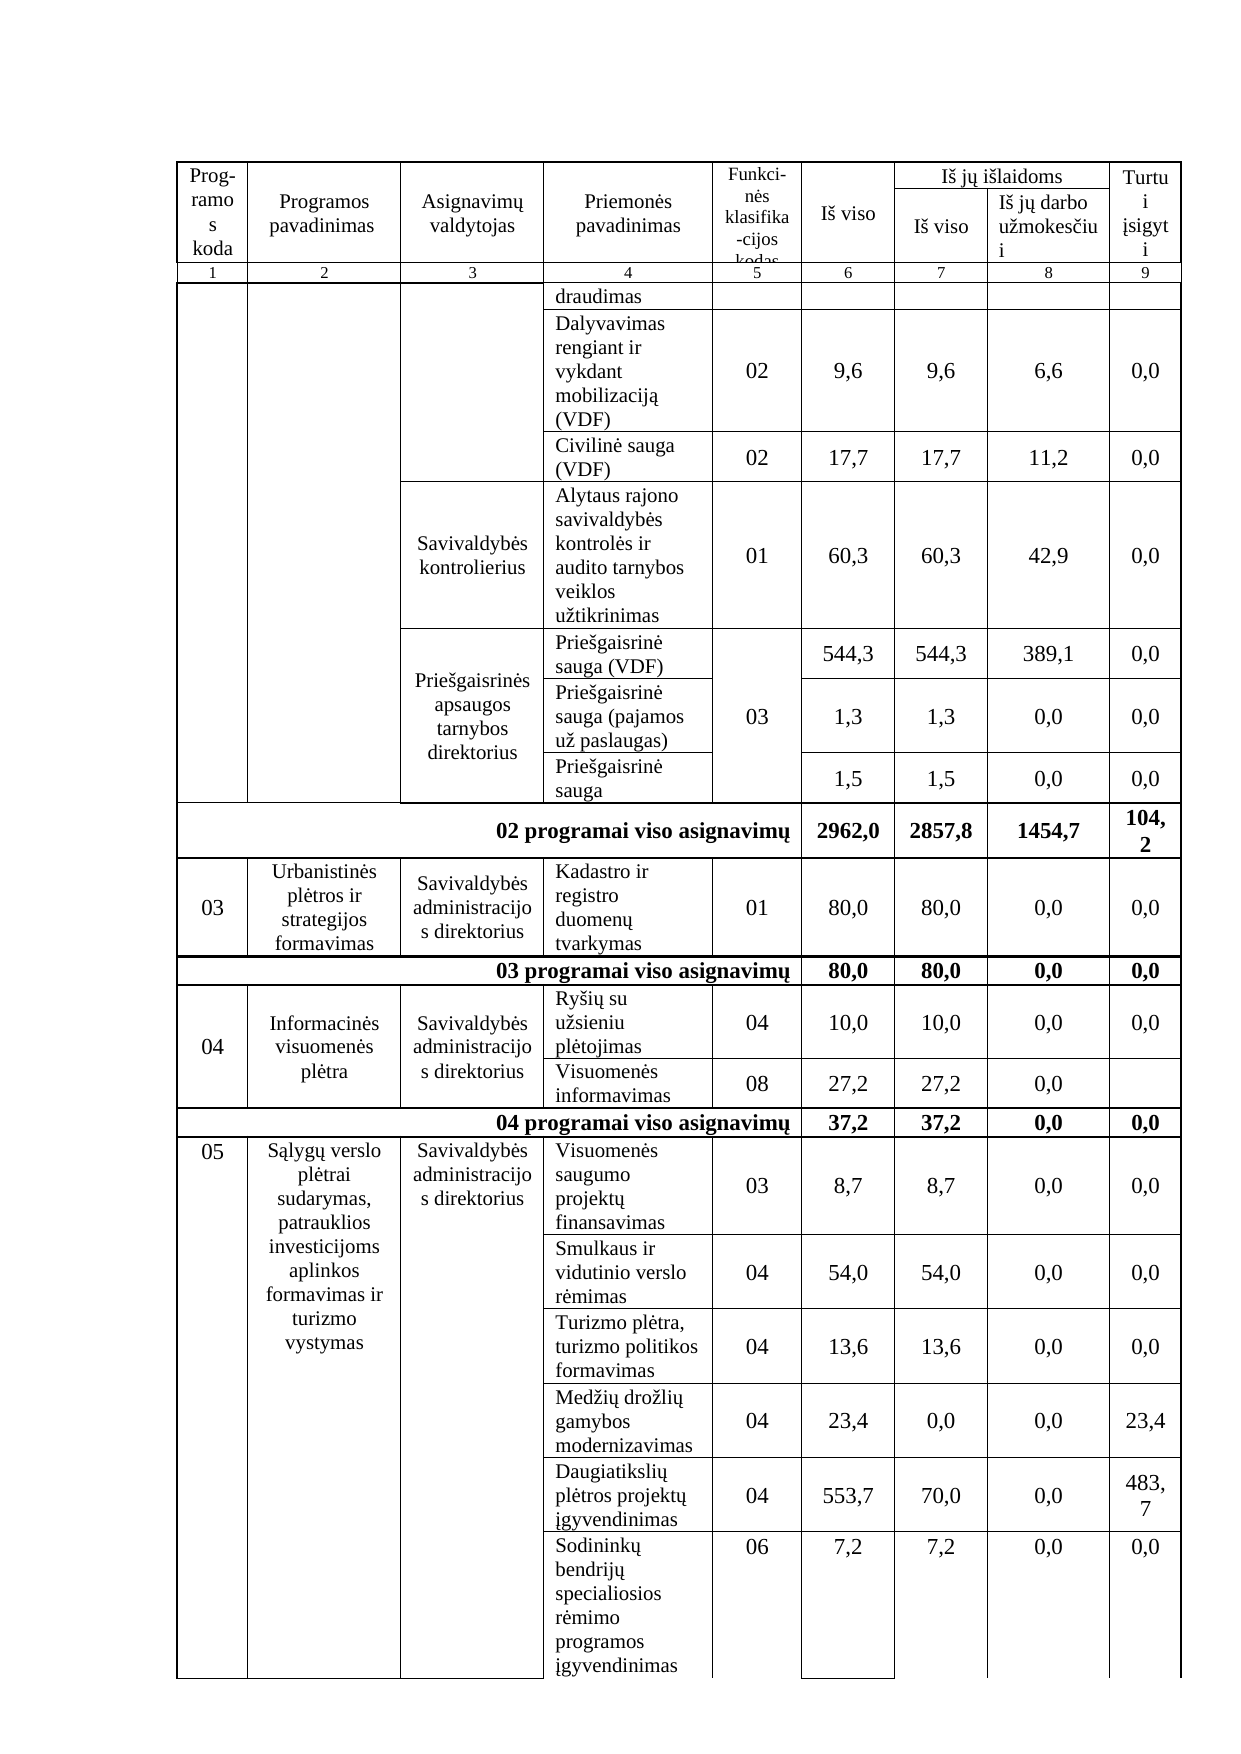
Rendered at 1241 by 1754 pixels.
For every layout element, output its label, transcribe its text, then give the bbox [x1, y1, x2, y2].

table_cell 9,6 [802, 310, 894, 431]
table_cell 13,6 [895, 1309, 987, 1382]
table_cell 03 [713, 629, 801, 802]
table_cell Iš jų darbo užmokesčiui [988, 189, 1109, 262]
table_cell 2 [248, 263, 400, 282]
table_cell 23,4 [802, 1384, 894, 1457]
table_cell 03 [178, 859, 247, 955]
table_cell Alytaus rajono savivaldybės kontrolės ir audito tarnybos veiklos užtikrinimas [544, 482, 712, 627]
table_cell 13,6 [802, 1309, 894, 1382]
table_cell 05 [178, 1138, 247, 1677]
table_cell Dalyvavimas rengiant ir vykdant mobilizaciją (VDF) [544, 310, 712, 431]
table_cell [1110, 1059, 1180, 1107]
table_cell 0,0 [988, 986, 1109, 1058]
table_cell 0,0 [988, 1532, 1109, 1677]
table_cell 03 programai viso asignavimų [178, 958, 801, 984]
table_cell 04 [178, 986, 247, 1107]
table_header Turtui įsigyti [1110, 163, 1180, 262]
table_cell Turizmo plėtra, turizmo politikos formavimas [544, 1309, 712, 1382]
table_cell Savivaldybės administracijos direktorius [401, 986, 543, 1107]
table_cell Sodininkų bendrijų specialiosios rėmimo programos įgyvendinimas [544, 1532, 712, 1677]
table_cell [895, 283, 987, 308]
table_cell 27,2 [895, 1059, 987, 1107]
table_cell Savivaldybės administracijos direktorius [401, 859, 543, 955]
table_cell 4 [544, 263, 712, 282]
table_cell Ryšių su užsieniu plėtojimas [544, 986, 712, 1058]
table_cell 23,4 [1110, 1384, 1180, 1457]
table_cell 0,0 [988, 1309, 1109, 1382]
table_cell 0,0 [988, 1458, 1109, 1531]
table_cell Urbanistinės plėtros ir strategijos formavimas [248, 859, 400, 955]
table_cell 1,3 [895, 679, 987, 752]
table_cell 17,7 [895, 432, 987, 481]
table_cell 60,3 [895, 482, 987, 627]
table_cell 1,5 [895, 753, 987, 802]
table_cell Daugiatikslių plėtros projektų įgyvendinimas [544, 1458, 712, 1531]
table_cell 04 [713, 1458, 801, 1531]
table_cell 0,0 [1110, 629, 1180, 678]
table_cell 02 [713, 432, 801, 481]
table_cell 2857,8 [895, 804, 987, 857]
table_cell Priešgaisrinė sauga [544, 753, 712, 802]
table_cell 17,7 [802, 432, 894, 481]
table_cell 0,0 [1110, 432, 1180, 481]
table_cell Savivaldybės kontrolierius [401, 482, 543, 627]
table_cell 0,0 [1110, 1138, 1180, 1234]
table_cell 54,0 [802, 1235, 894, 1308]
table_cell 02 [713, 310, 801, 431]
table_cell 1,3 [802, 679, 894, 752]
table_cell Savivaldybės administracijos direktorius [401, 1138, 543, 1677]
table_cell 0,0 [988, 1059, 1109, 1107]
table_cell 27,2 [802, 1059, 894, 1107]
table_cell 0,0 [1110, 482, 1180, 627]
table_cell 0,0 [1110, 1235, 1180, 1308]
table_cell 42,9 [988, 482, 1109, 627]
table_cell 60,3 [802, 482, 894, 627]
table_cell [401, 284, 543, 481]
table_cell 0,0 [1110, 1109, 1180, 1136]
table_cell 04 [713, 1384, 801, 1457]
table_cell 0,0 [1110, 1532, 1180, 1677]
table_cell 0,0 [988, 1384, 1109, 1457]
table_cell 04 [713, 1235, 801, 1308]
table_cell 6,6 [988, 310, 1109, 431]
table_cell 04 [713, 986, 801, 1058]
table_cell 1454,7 [988, 804, 1109, 857]
table_cell Visuomenės saugumo projektų finansavimas [544, 1138, 712, 1234]
table_cell 7,2 [802, 1532, 894, 1677]
table_cell 01 [713, 482, 801, 627]
table_cell [802, 283, 894, 308]
table_cell 9,6 [895, 310, 987, 431]
table_cell 6 [802, 263, 894, 282]
table_cell [1110, 283, 1180, 308]
table_cell 0,0 [1110, 753, 1180, 802]
table_cell Iš viso [895, 189, 987, 262]
table_header Prog-ramos kodas [178, 163, 247, 262]
table_cell 8,7 [802, 1138, 894, 1234]
table_cell 5 [713, 263, 801, 282]
table_cell 01 [713, 859, 801, 955]
table_cell 0,0 [895, 1384, 987, 1457]
table_cell 04 programai viso asignavimų [178, 1109, 801, 1136]
table_cell 0,0 [1110, 859, 1180, 955]
table_cell 0,0 [988, 958, 1109, 984]
table_cell 544,3 [895, 629, 987, 678]
table_cell 03 [713, 1138, 801, 1234]
table_cell 389,1 [988, 629, 1109, 678]
table_cell 544,3 [802, 629, 894, 678]
table_header Funkci-nės klasifika-cijos kodas [713, 163, 801, 262]
table_header Iš viso [802, 163, 894, 262]
table_cell [248, 284, 400, 802]
table_cell 10,0 [802, 986, 894, 1058]
table_cell 1,5 [802, 753, 894, 802]
table_cell Sąlygų verslo plėtrai sudarymas, patrauklios investicijoms aplinkos formavimas ir turizmo vystymas [248, 1138, 400, 1677]
table_cell 0,0 [988, 753, 1109, 802]
table_cell 80,0 [895, 859, 987, 955]
table_cell 0,0 [1110, 679, 1180, 752]
table_cell 7,2 [895, 1532, 987, 1677]
table_cell 104,2 [1110, 804, 1180, 857]
table_cell 483,7 [1110, 1458, 1180, 1531]
table_cell 0,0 [988, 1109, 1109, 1136]
table_cell 54,0 [895, 1235, 987, 1308]
table_cell 80,0 [802, 958, 894, 984]
table_cell 2962,0 [802, 804, 894, 857]
table_cell Priešgaisrinės apsaugos tarnybos direktorius [401, 629, 543, 802]
table_cell 0,0 [988, 1138, 1109, 1234]
table_cell 0,0 [988, 1235, 1109, 1308]
table_cell Visuomenės informavimas [544, 1059, 712, 1107]
table_cell 80,0 [802, 859, 894, 955]
table_cell 0,0 [1110, 1309, 1180, 1382]
table_cell [713, 283, 801, 308]
table_cell 0,0 [1110, 310, 1180, 431]
table_cell Civilinė sauga (VDF) [544, 432, 712, 481]
table_cell 8,7 [895, 1138, 987, 1234]
table_cell 0,0 [1110, 986, 1180, 1058]
table_cell Priešgaisrinė sauga (pajamos už paslaugas) [544, 679, 712, 752]
table_cell 08 [713, 1059, 801, 1107]
table_cell Smulkaus ir vidutinio verslo rėmimas [544, 1235, 712, 1308]
table_cell 3 [401, 263, 543, 282]
table_cell 7 [895, 263, 987, 282]
table_cell 10,0 [895, 986, 987, 1058]
table_cell 37,2 [895, 1109, 987, 1136]
table_cell 8 [988, 263, 1109, 282]
table_header Programos pavadinimas [248, 163, 400, 262]
table_cell 553,7 [802, 1458, 894, 1531]
table_cell Medžių drožlių gamybos modernizavimas [544, 1384, 712, 1457]
table_cell draudimas [544, 283, 712, 308]
table_cell Kadastro ir registro duomenų tvarkymas [544, 859, 712, 955]
table_header Priemonės pavadinimas [544, 163, 712, 262]
table_cell 0,0 [1110, 958, 1180, 984]
table_cell [178, 284, 247, 802]
table_cell 06 [713, 1532, 801, 1677]
table_cell Informacinės visuomenės plėtra [248, 986, 400, 1107]
table_header Asignavimų valdytojas [401, 163, 543, 262]
table_cell 70,0 [895, 1458, 987, 1531]
table_cell 9 [1110, 263, 1181, 282]
table_cell 1 [178, 263, 247, 282]
table_cell 02 programai viso asignavimų [178, 803, 801, 857]
table_cell [988, 283, 1109, 308]
table_cell 04 [713, 1309, 801, 1382]
table_cell 0,0 [988, 679, 1109, 752]
table_cell Priešgaisrinė sauga (VDF) [544, 629, 712, 678]
table_cell 37,2 [802, 1109, 894, 1136]
table_cell 11,2 [988, 432, 1109, 481]
table_cell 80,0 [895, 958, 987, 984]
table_header Iš jų išlaidoms [895, 163, 1109, 188]
table_cell 0,0 [988, 859, 1109, 955]
